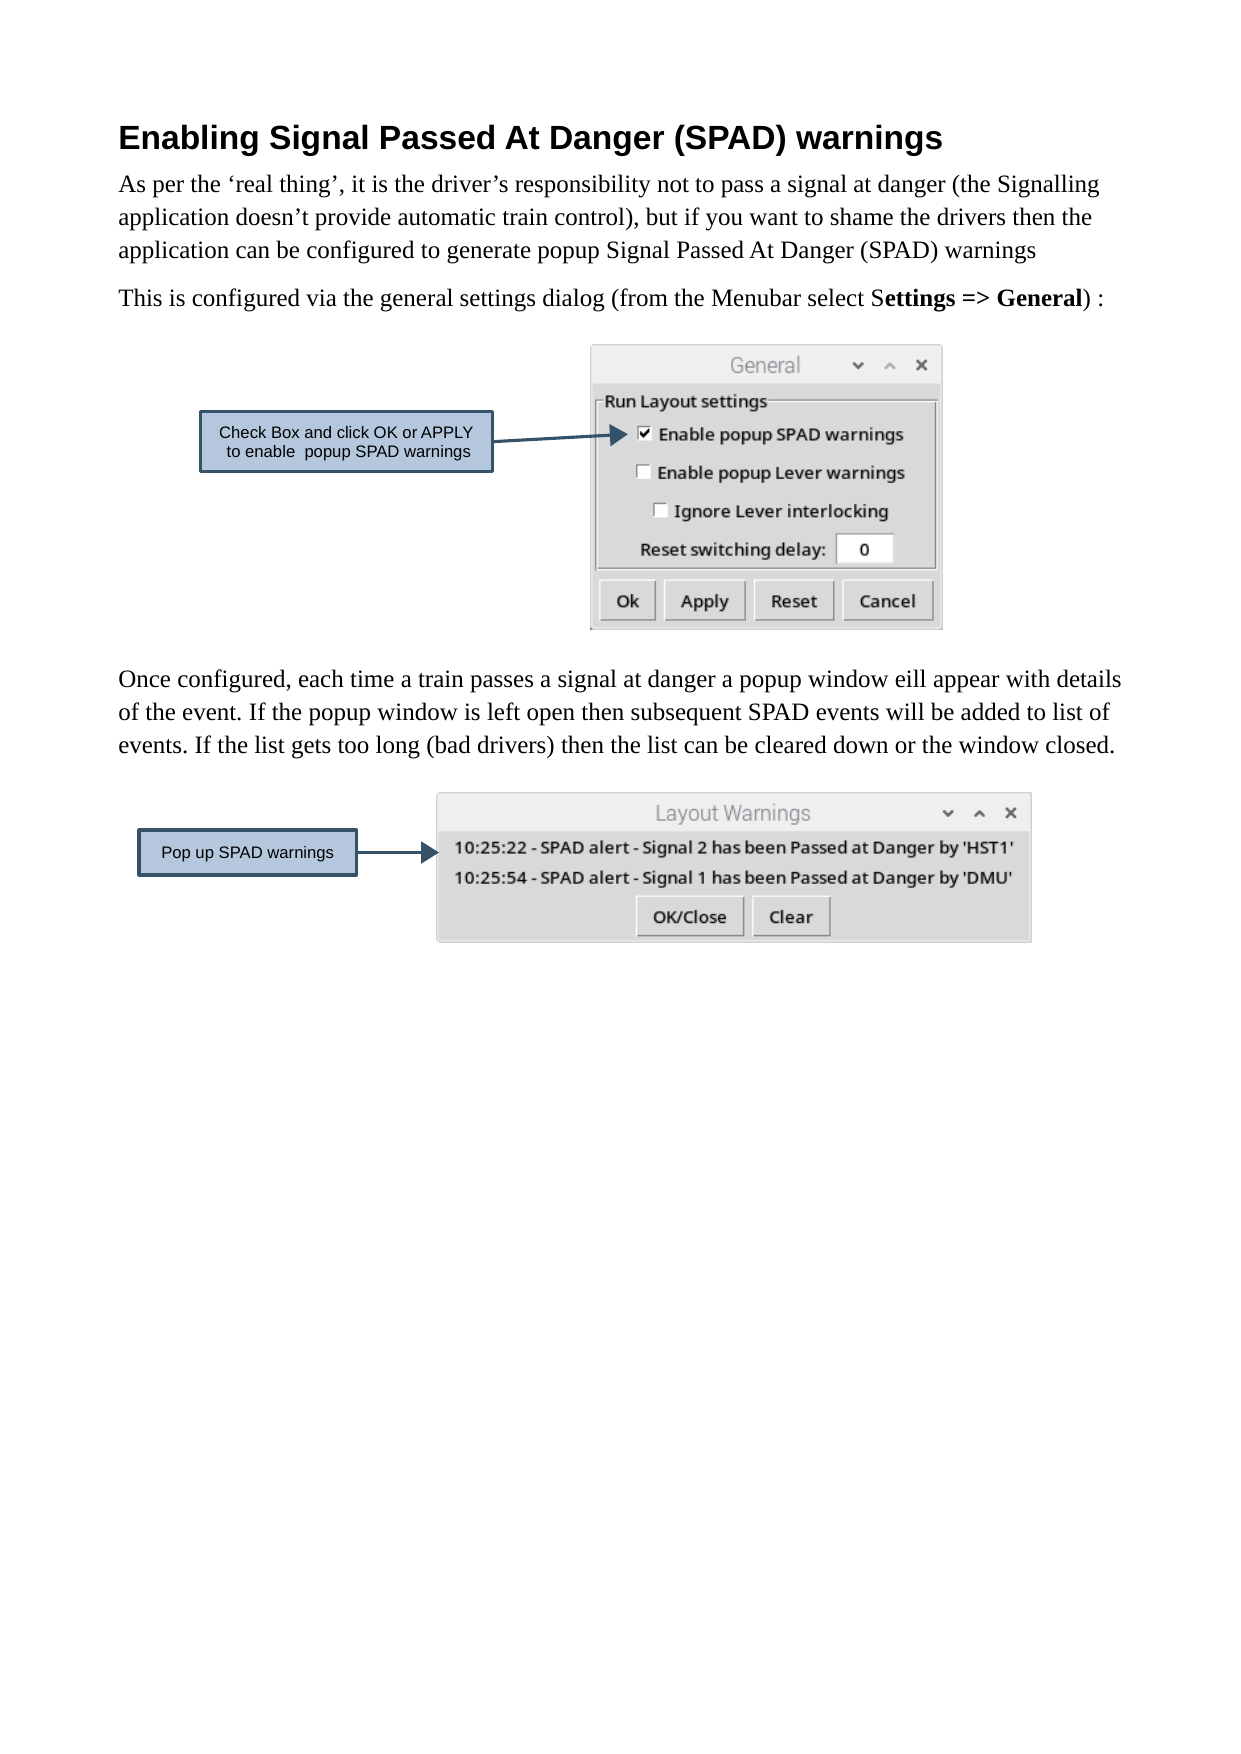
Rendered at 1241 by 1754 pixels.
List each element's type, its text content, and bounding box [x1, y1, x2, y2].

subtitle Enabling Signal Passed At Danger (SPAD) warnings [118, 118, 1122, 157]
picture [436, 792, 1032, 943]
picture [590, 344, 943, 630]
text As per the ‘real thing’, it is the driver’s responsibility not to pass a signal at danger (the Signalling application doesn’t provide automatic train control), but if you want to shame the drivers then the application can be configured to generate popup Signal Passed At Danger (SPAD) warnings [118, 169, 1122, 264]
text Once configured, each time a train passes a signal at danger a popup window eill appear with details of the event. If the popup window is left open then subsequent SPAD events will be added to list of events. If the list gets too long (bad drivers) then the list can be cleared down or the window closed. [118, 664, 1122, 758]
text This is configured via the general settings dialog (from the Menubar select Settings => General) : [118, 283, 1122, 312]
